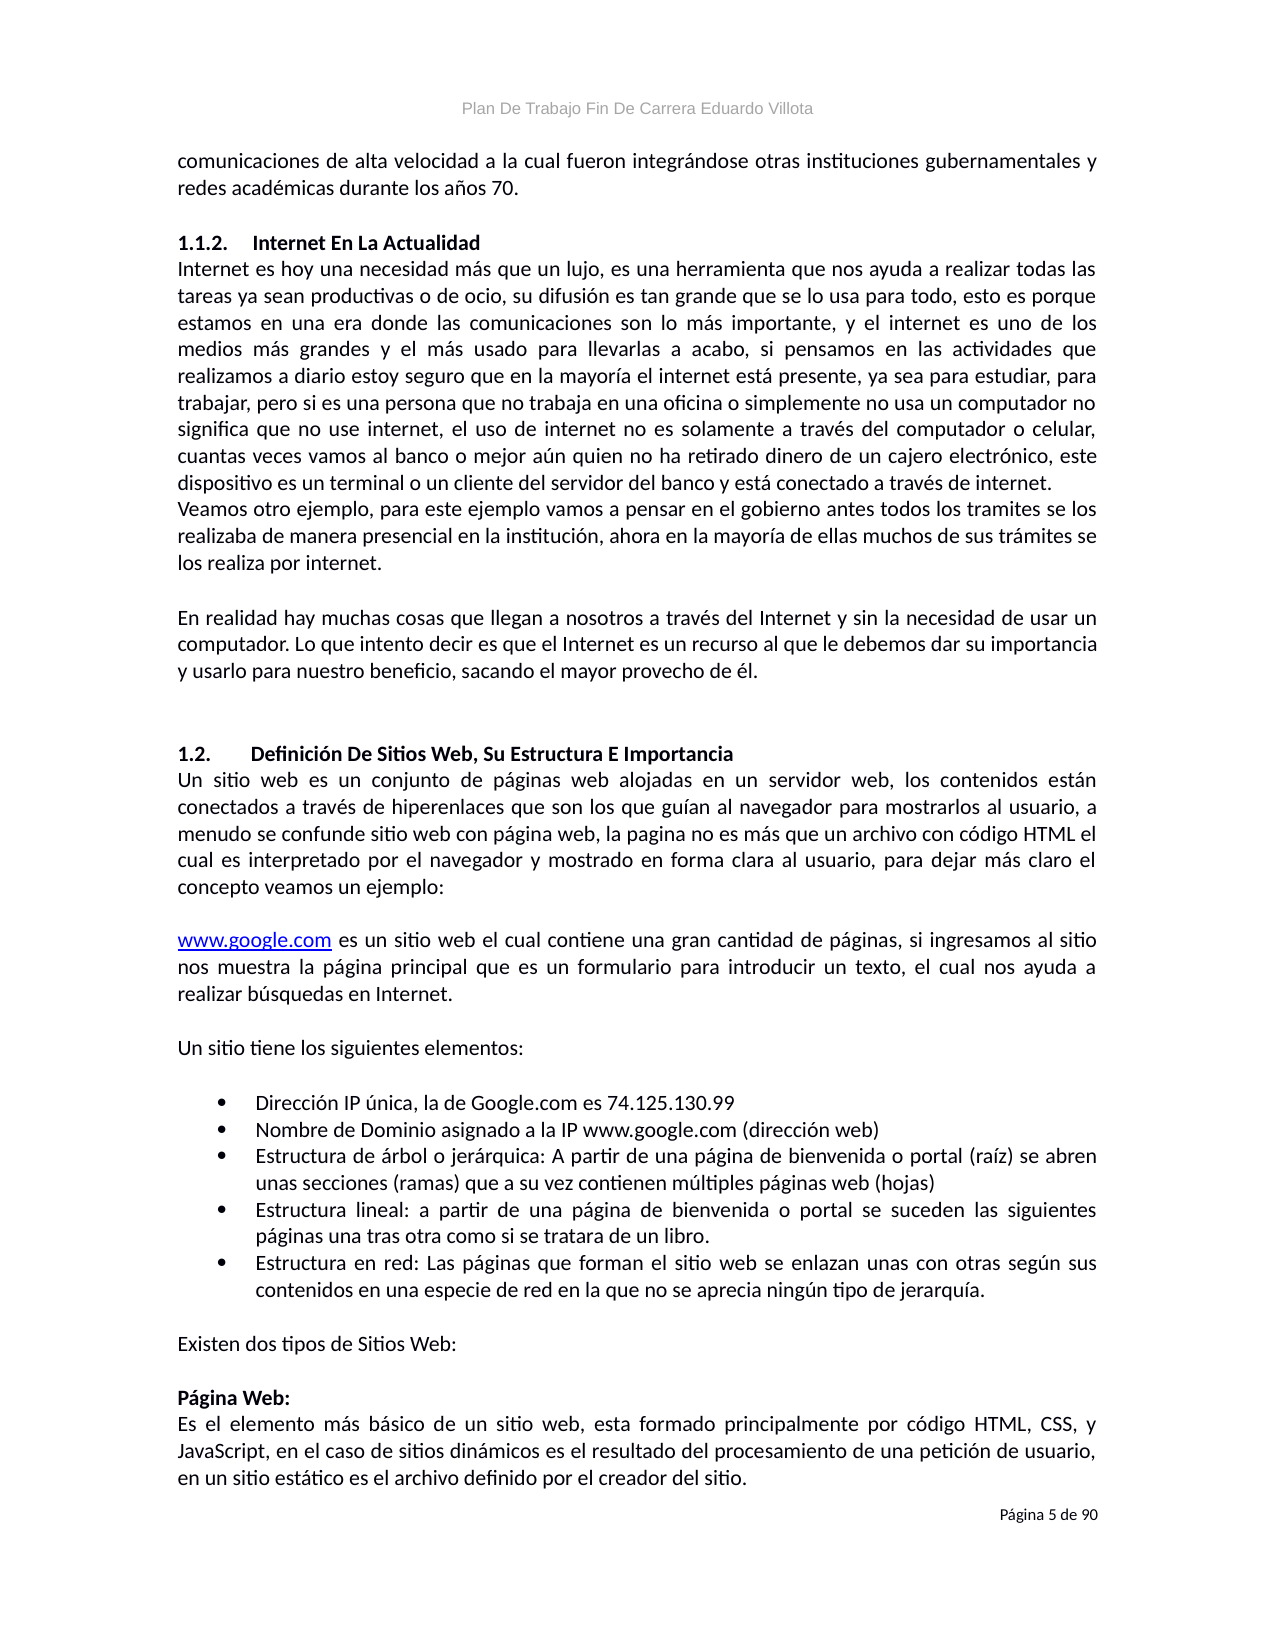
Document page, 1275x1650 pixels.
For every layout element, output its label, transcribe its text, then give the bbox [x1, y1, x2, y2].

text Un sitio tiene los siguientes elementos: [177, 1034, 1098, 1061]
text Internet es hoy una necesidad más que un lujo, es una herramienta que nos ayuda a realizar todas las tareas ya sean productivas o de ocio, su difusión es tan grande que se lo usa para todo, esto es porque estamos en una era donde las comunicaciones son lo más importante, y el internet es uno de los medios más grandes y el más usado para llevarlas a acabo, si pensamos en las actividades que realizamos a diario estoy seguro que en la mayoría el internet está presente, ya sea para estudiar, para trabajar, pero si es una persona que no trabaja en una oficina o simplemente no usa un computador no significa que no use internet, el uso de internet no es solamente a través del computador o celular, cuantas veces vamos al banco o mejor aún quien no ha retirado dinero de un cajero electrónico, este dispositivo es un terminal o un cliente del servidor del banco y está conectado a través de internet. [177, 256, 1098, 496]
list Estructura de árbol o jerárquica: A partir de una página de bienvenida o portal (raíz) se abren unas secciones (ramas) que a su vez contienen múltiples páginas web (hojas) [218, 1142, 1098, 1196]
text Página Web: [177, 1384, 1098, 1410]
text Un sitio web es un conjunto de páginas web alojadas en un servidor web, los contenidos están conectados a través de hiperenlaces que son los que guían al navegador para mostrarlos al usuario, a menudo se confunde sitio web con página web, la pagina no es más que un archivo con código HTML el cual es interpretado por el navegador y mostrado en forma clara al usuario, para dejar más claro el concepto veamos un ejemplo: [177, 766, 1098, 900]
text Veamos otro ejemplo, para este ejemplo vamos a pensar en el gobierno antes todos los tramites se los realizaba de manera presencial en la institución, ahora en la mayoría de ellas muchos de sus trámites se los realiza por internet. [177, 496, 1098, 576]
list Internet En La Actualidad [177, 229, 1098, 256]
list Estructura lineal: a partir de una página de bienvenida o portal se suceden las siguientes páginas una tras otra como si se tratara de un libro. [218, 1196, 1098, 1249]
text Es el elemento más básico de un sitio web, esta formado principalmente por código HTML, CSS, y JavaScript, en el caso de sitios dinámicos es el resultado del procesamiento de una petición de usuario, en un sitio estático es el archivo definido por el creador del sitio. [177, 1410, 1098, 1490]
list Dirección IP única, la de Google.com es 74.125.130.99 [218, 1089, 1098, 1116]
list Definición De Sitios Web, Su Estructura E Importancia [177, 740, 1098, 766]
text www.google.com es un sitio web el cual contiene una gran cantidad de páginas, si ingresamos al sitio nos muestra la página principal que es un formulario para introducir un texto, el cual nos ayuda a realizar búsquedas en Internet. [177, 926, 1098, 1006]
text Existen dos tipos de Sitios Web: [177, 1330, 1098, 1357]
text En realidad hay muchas cosas que llegan a nosotros a través del Internet y sin la necesidad de usar un computador. Lo que intento decir es que el Internet es un recurso al que le debemos dar su importancia y usarlo para nuestro beneficio, sacando el mayor provecho de él. [177, 604, 1098, 684]
list Estructura en red: Las páginas que forman el sitio web se enlazan unas con otras según sus contenidos en una especie de red en la que no se aprecia ningún tipo de jerarquía. [218, 1249, 1098, 1302]
list Nombre de Dominio asignado a la IP www.google.com (dirección web) [218, 1116, 1098, 1142]
text comunicaciones de alta velocidad a la cual fueron integrándose otras instituciones gubernamentales y redes académicas durante los años 70. [177, 148, 1098, 201]
